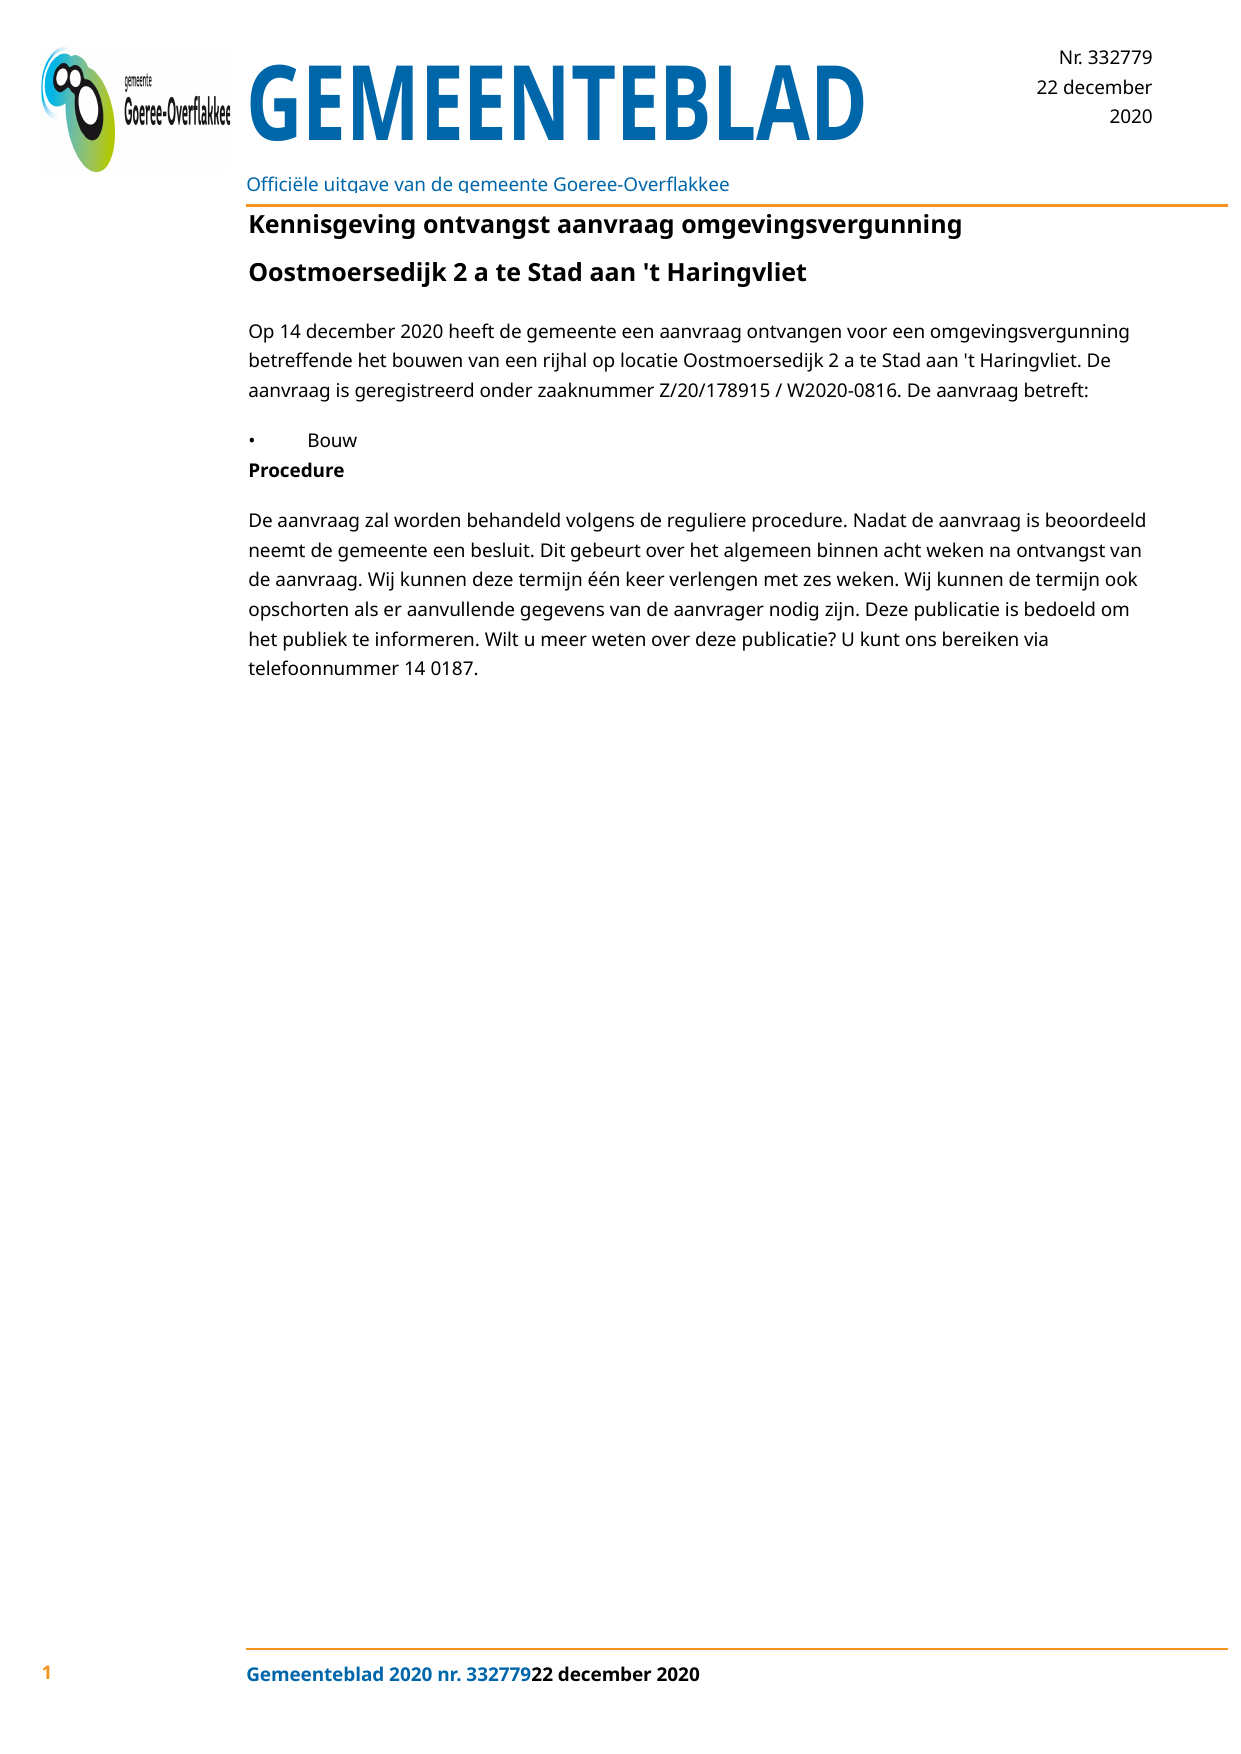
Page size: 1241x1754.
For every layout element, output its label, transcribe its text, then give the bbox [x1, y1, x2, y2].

text Procedure [248, 457, 1152, 483]
text De aanvraag zal worden behandeld volgens de reguliere procedure. Nadat de aanvraag is beoordeeld neemt de gemeente een besluit. Dit gebeurt over het algemeen binnen acht weken na ontvangst van de aanvraag. Wij kunnen deze termijn één keer verlengen met zes weken. Wij kunnen de termijn ook opschorten als er aanvullende gegevens van de aanvrager nodig zijn. Deze publicatie is bedoeld om het publiek te informeren. Wilt u meer weten over deze publicatie? U kunt ons bereiken via telefoonnummer 14 0187. [248, 507, 1152, 681]
list Bouw [248, 427, 1152, 453]
text Kennisgeving ontvangst aanvraag omgevingsvergunning Oostmoersedijk 2 a te Stad aan 't Haringvliet [248, 207, 1152, 288]
text Op 14 december 2020 heeft de gemeente een aanvraag ontvangen voor een omgevingsvergunning betreffende het bouwen van een rijhal op locatie Oostmoersedijk 2 a te Stad aan 't Haringvliet. De aanvraag is geregistreerd onder zaaknummer Z/20/178915 / W2020-0816. De aanvraag betreft: [248, 318, 1152, 403]
picture [41, 47, 231, 172]
